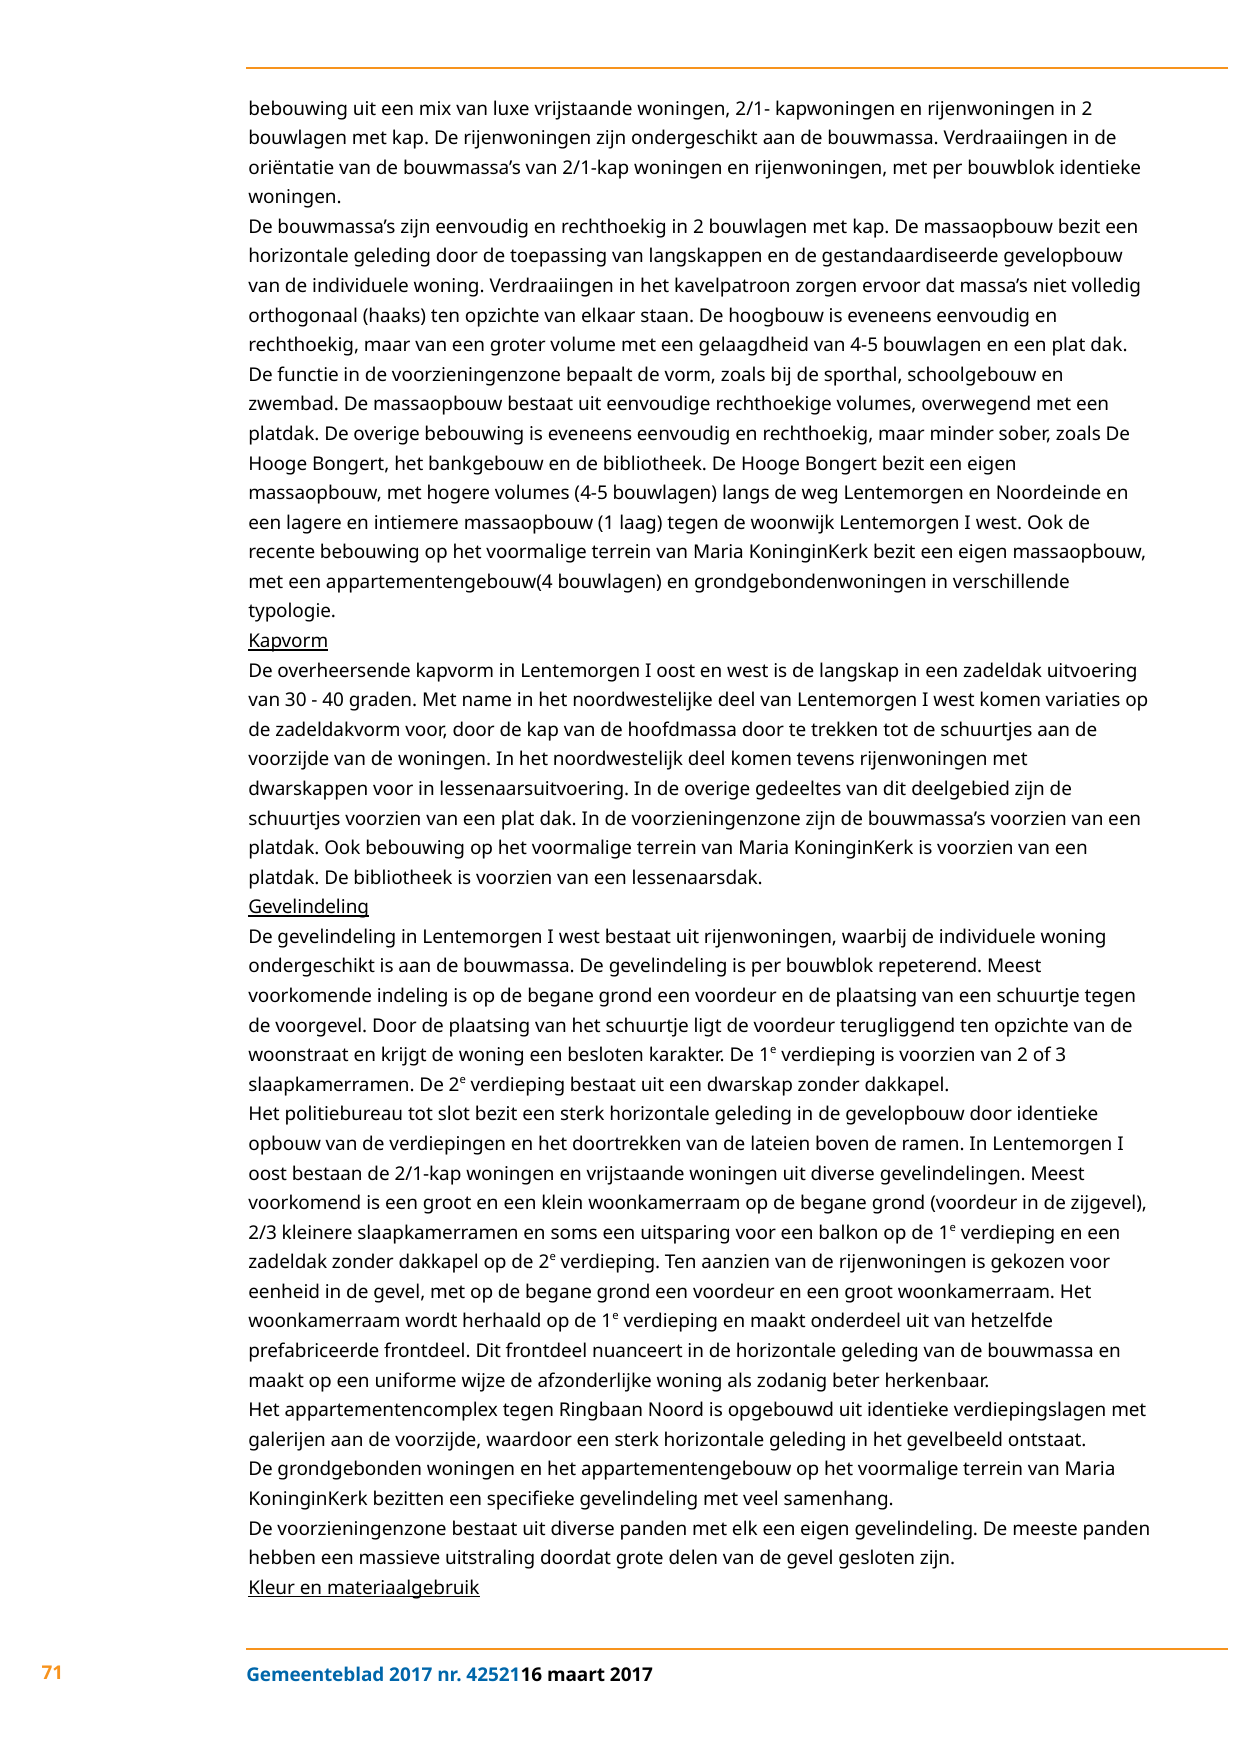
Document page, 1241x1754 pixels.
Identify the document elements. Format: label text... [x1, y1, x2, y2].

text De bouwmassa’s zijn eenvoudig en rechthoekig in 2 bouwlagen met kap. De massaopbouw bezit een horizontale geleding door de toepassing van langskappen en de gestandaardiseerde gevelopbouw van de individuele woning. Verdraaiingen in het kavelpatroon zorgen ervoor dat massa’s niet volledig orthogonaal (haaks) ten opzichte van elkaar staan. De hoogbouw is eveneens eenvoudig en rechthoekig, maar van een groter volume met een gelaagdheid van 4-5 bouwlagen en een plat dak. De functie in de voorzieningenzone bepaalt de vorm, zoals bij de sporthal, schoolgebouw en zwembad. De massaopbouw bestaat uit eenvoudige rechthoekige volumes, overwegend met een platdak. De overige bebouwing is eveneens eenvoudig en rechthoekig, maar minder sober, zoals De Hooge Bongert, het bankgebouw en de bibliotheek. De Hooge Bongert bezit een eigen massaopbouw, met hogere volumes (4-5 bouwlagen) langs de weg Lentemorgen en Noordeinde en een lagere en intiemere massaopbouw (1 laag) tegen de woonwijk Lentemorgen I west. Ook de recente bebouwing op het voormalige terrein van Maria KoninginKerk bezit een eigen massaopbouw, met een appartementengebouw(4 bouwlagen) en grondgebondenwoningen in verschillende typologie. [248, 213, 1152, 623]
text Kapvorm [248, 627, 1152, 653]
text De voorzieningenzone bestaat uit diverse panden met elk een eigen gevelindeling. De meeste panden hebben een massieve uitstraling doordat grote delen van de gevel gesloten zijn. [248, 1515, 1152, 1570]
text De gevelindeling in Lentemorgen I west bestaat uit rijenwoningen, waarbij de individuele woning ondergeschikt is aan de bouwmassa. De gevelindeling is per bouwblok repeterend. Meest voorkomende indeling is op de begane grond een voordeur en de plaatsing van een schuurtje tegen de voorgevel. Door de plaatsing van het schuurtje ligt de voordeur terugliggend ten opzichte van de woonstraat en krijgt de woning een besloten karakter. De 1e verdieping is voorzien van 2 of 3 slaapkamerramen. De 2e verdieping bestaat uit een dwarskap zonder dakkapel. [248, 923, 1152, 1097]
text Het politiebureau tot slot bezit een sterk horizontale geleding in de gevelopbouw door identieke opbouw van de verdiepingen en het doortrekken van de lateien boven de ramen. In Lentemorgen I oost bestaan de 2/1-kap woningen en vrijstaande woningen uit diverse gevelindelingen. Meest voorkomend is een groot en een klein woonkamerraam op de begane grond (voordeur in de zijgevel), 2/3 kleinere slaapkamerramen en soms een uitsparing voor een balkon op de 1e verdieping en een zadeldak zonder dakkapel op de 2e verdieping. Ten aanzien van de rijenwoningen is gekozen voor eenheid in de gevel, met op de begane grond een voordeur en een groot woonkamerraam. Het woonkamerraam wordt herhaald op de 1e verdieping en maakt onderdeel uit van hetzelfde prefabriceerde frontdeel. Dit frontdeel nuanceert in de horizontale geleding van de bouwmassa en maakt op een uniforme wijze de afzonderlijke woning als zodanig beter herkenbaar. [248, 1101, 1152, 1393]
picture [41, 47, 231, 172]
text Het appartementencomplex tegen Ringbaan Noord is opgebouwd uit identieke verdiepingslagen met galerijen aan de voorzijde, waardoor een sterk horizontale geleding in het gevelbeeld ontstaat. [248, 1396, 1152, 1452]
text bebouwing uit een mix van luxe vrijstaande woningen, 2/1- kapwoningen en rijenwoningen in 2 bouwlagen met kap. De rijenwoningen zijn ondergeschikt aan de bouwmassa. Verdraaiingen in de oriëntatie van de bouwmassa’s van 2/1-kap woningen en rijenwoningen, met per bouwblok identieke woningen. [248, 95, 1152, 209]
text De grondgebonden woningen en het appartementengebouw op het voormalige terrein van Maria KoninginKerk bezitten een specifieke gevelindeling met veel samenhang. [248, 1456, 1152, 1511]
text De overheersende kapvorm in Lentemorgen I oost en west is de langskap in een zadeldak uitvoering van 30 - 40 graden. Met name in het noordwestelijke deel van Lentemorgen I west komen variaties op de zadeldakvorm voor, door de kap van de hoofdmassa door te trekken tot de schuurtjes aan de voorzijde van de woningen. In het noordwestelijk deel komen tevens rijenwoningen met dwarskappen voor in lessenaarsuitvoering. In de overige gedeeltes van dit deelgebied zijn de schuurtjes voorzien van een plat dak. In de voorzieningenzone zijn de bouwmassa’s voorzien van een platdak. Ook bebouwing op het voormalige terrein van Maria KoninginKerk is voorzien van een platdak. De bibliotheek is voorzien van een lessenaarsdak. [248, 657, 1152, 890]
text Kleur en materiaalgebruik [248, 1574, 1152, 1600]
text Gevelindeling [248, 893, 1152, 919]
